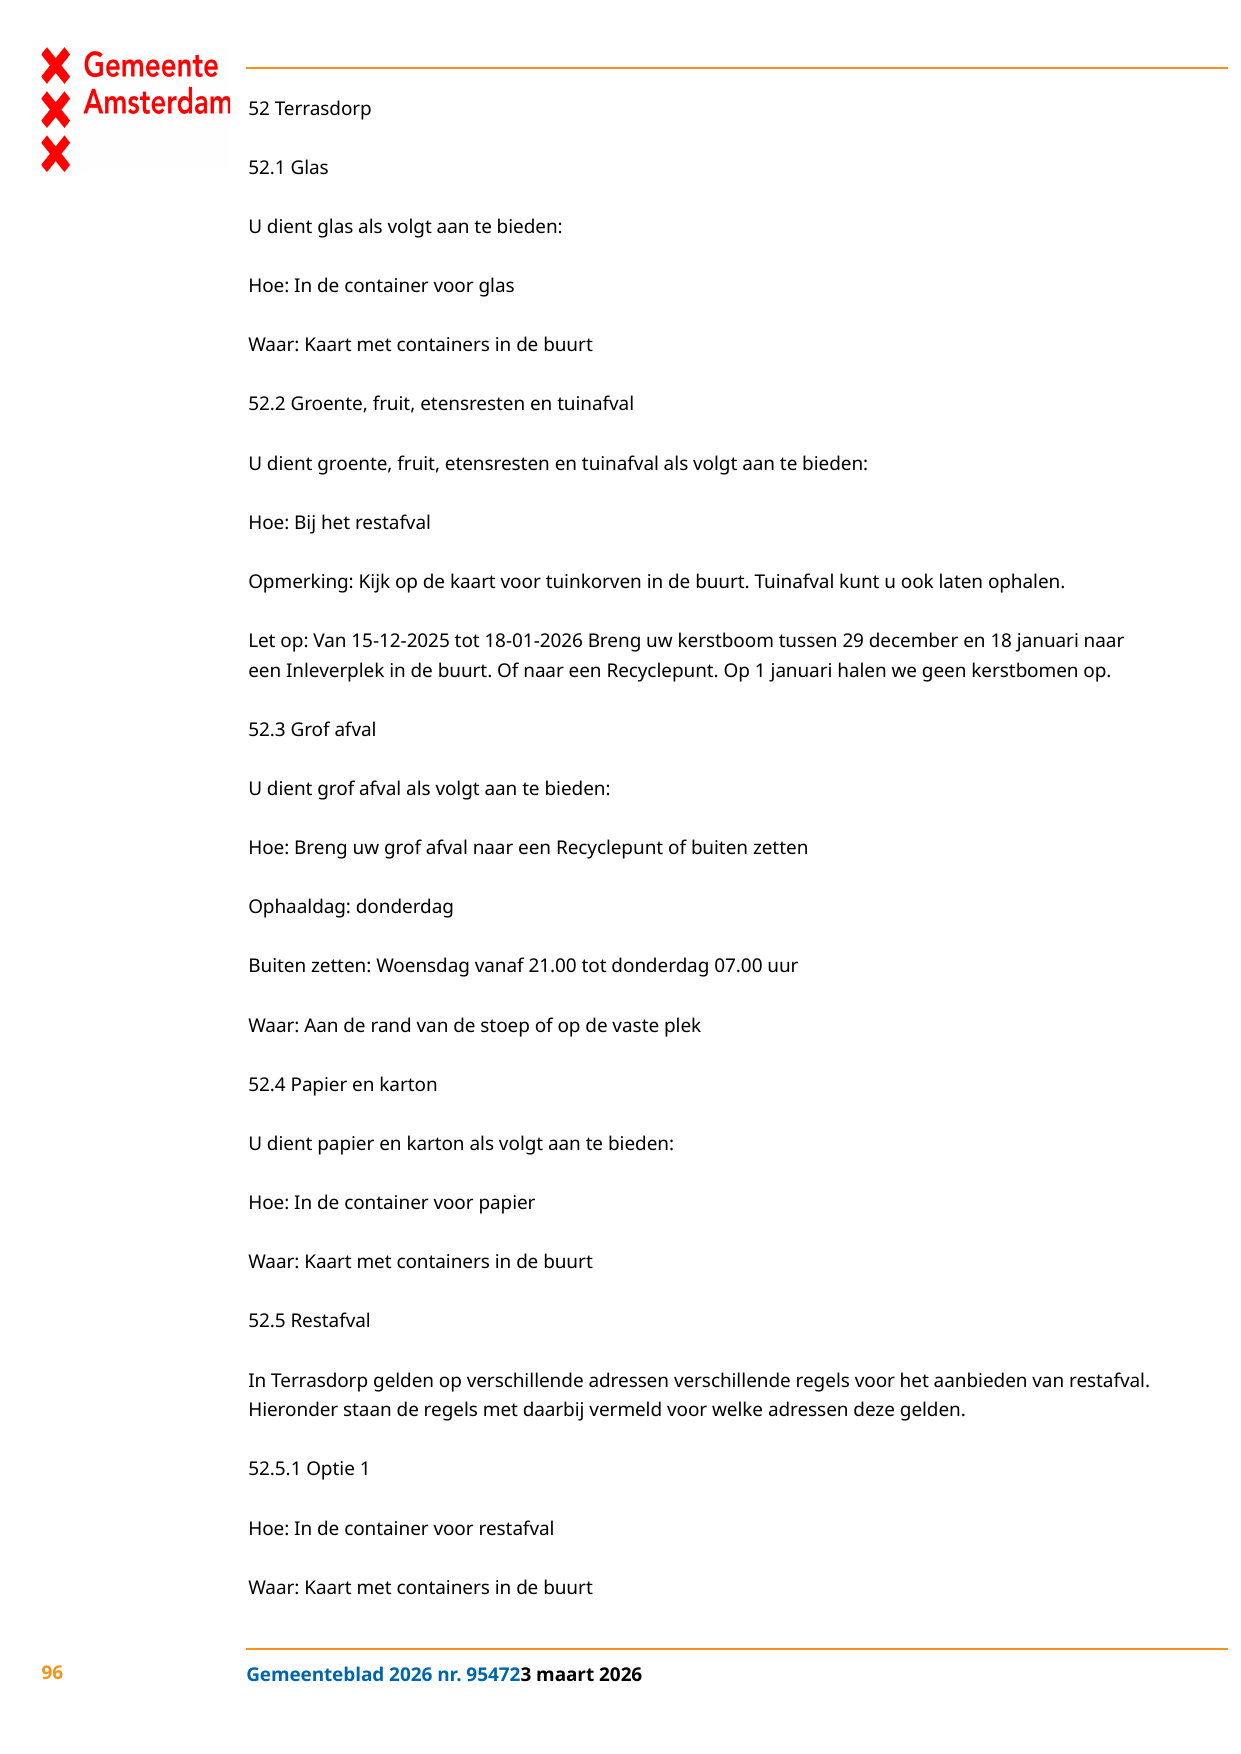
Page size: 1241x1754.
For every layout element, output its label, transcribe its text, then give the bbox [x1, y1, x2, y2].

text Let op: Van 15-12-2025 tot 18-01-2026 Breng uw kerstboom tussen 29 december en 18 januari naar een Inleverplek in de buurt. Of naar een Recyclepunt. Op 1 januari halen we geen kerstbomen op. [248, 627, 1152, 683]
text U dient glas als volgt aan te bieden: [248, 213, 1152, 239]
text U dient grof afval als volgt aan te bieden: [248, 775, 1152, 801]
text 52.1 Glas [248, 154, 1152, 180]
text Hoe: In de container voor glas [248, 272, 1152, 298]
text 52.3 Grof afval [248, 716, 1152, 742]
text Opmerking: Kijk op de kaart voor tuinkorven in de buurt. Tuinafval kunt u ook laten ophalen. [248, 568, 1152, 594]
text Waar: Kaart met containers in de buurt [248, 331, 1152, 357]
text Buiten zetten: Woensdag vanaf 21.00 tot donderdag 07.00 uur [248, 953, 1152, 978]
text 52.5.1 Optie 1 [248, 1456, 1152, 1481]
text U dient groente, fruit, etensresten en tuinafval als volgt aan te bieden: [248, 450, 1152, 476]
text 52.2 Groente, fruit, etensresten en tuinafval [248, 391, 1152, 416]
text 52 Terrasdorp [248, 95, 1152, 121]
text 52.5 Restafval [248, 1308, 1152, 1333]
text Hoe: In de container voor papier [248, 1189, 1152, 1215]
text Hoe: Breng uw grof afval naar een Recyclepunt of buiten zetten [248, 834, 1152, 860]
text Waar: Kaart met containers in de buurt [248, 1248, 1152, 1274]
text Ophaaldag: donderdag [248, 893, 1152, 919]
picture [41, 47, 231, 172]
text U dient papier en karton als volgt aan te bieden: [248, 1130, 1152, 1156]
text 52.4 Papier en karton [248, 1071, 1152, 1097]
text Waar: Aan de rand van de stoep of op de vaste plek [248, 1012, 1152, 1038]
text Waar: Kaart met containers in de buurt [248, 1574, 1152, 1600]
text In Terrasdorp gelden op verschillende adressen verschillende regels voor het aanbieden van restafval. Hieronder staan de regels met daarbij vermeld voor welke adressen deze gelden. [248, 1367, 1152, 1422]
text Hoe: Bij het restafval [248, 509, 1152, 535]
text Hoe: In de container voor restafval [248, 1515, 1152, 1541]
